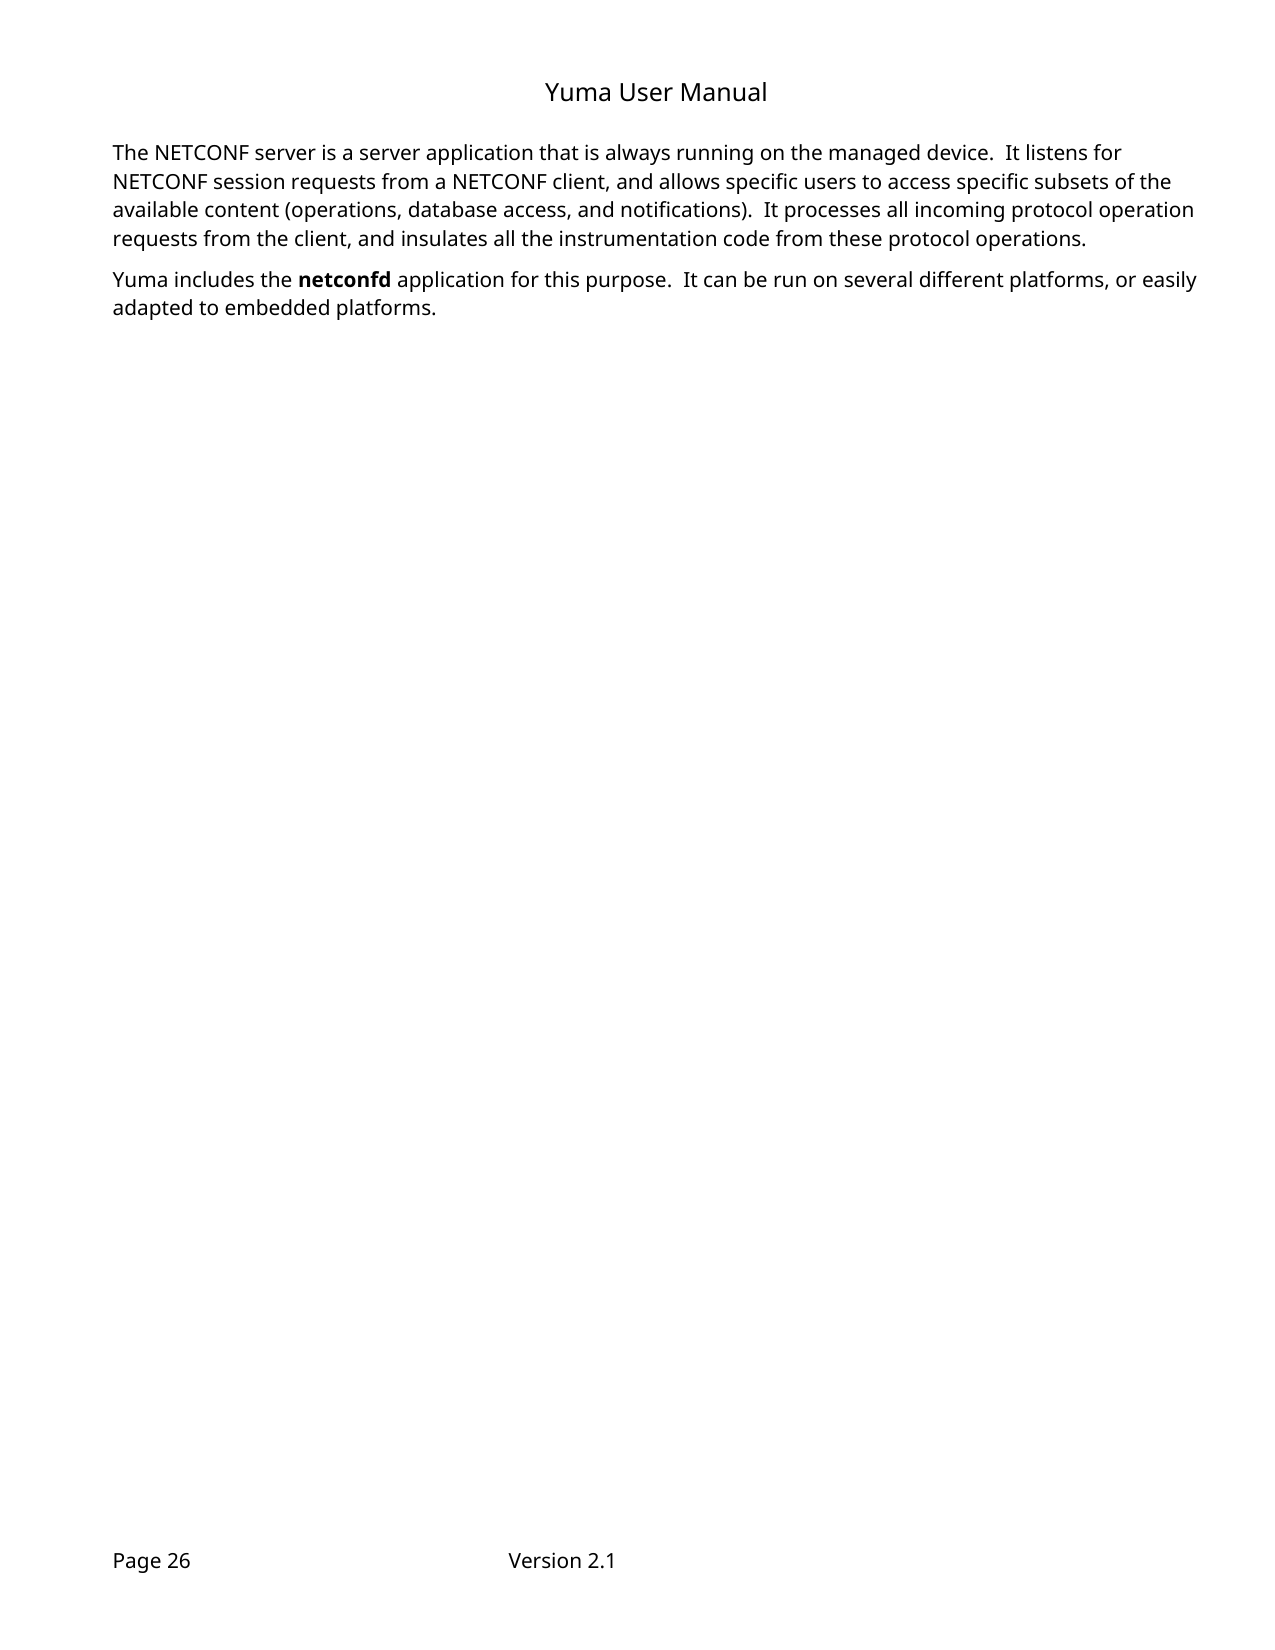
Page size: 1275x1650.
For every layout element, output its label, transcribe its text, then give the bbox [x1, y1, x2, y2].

text The NETCONF server is a server application that is always running on the managed device. It listens for NETCONF session requests from a NETCONF client, and allows specific users to access specific subsets of the available content (operations, database access, and notifications). It processes all incoming protocol operation requests from the client, and insulates all the instrumentation code from these protocol operations. [112, 138, 1200, 252]
text Yuma includes the netconfd application for this purpose. It can be run on several different platforms, or easily adapted to embedded platforms. [112, 265, 1200, 322]
